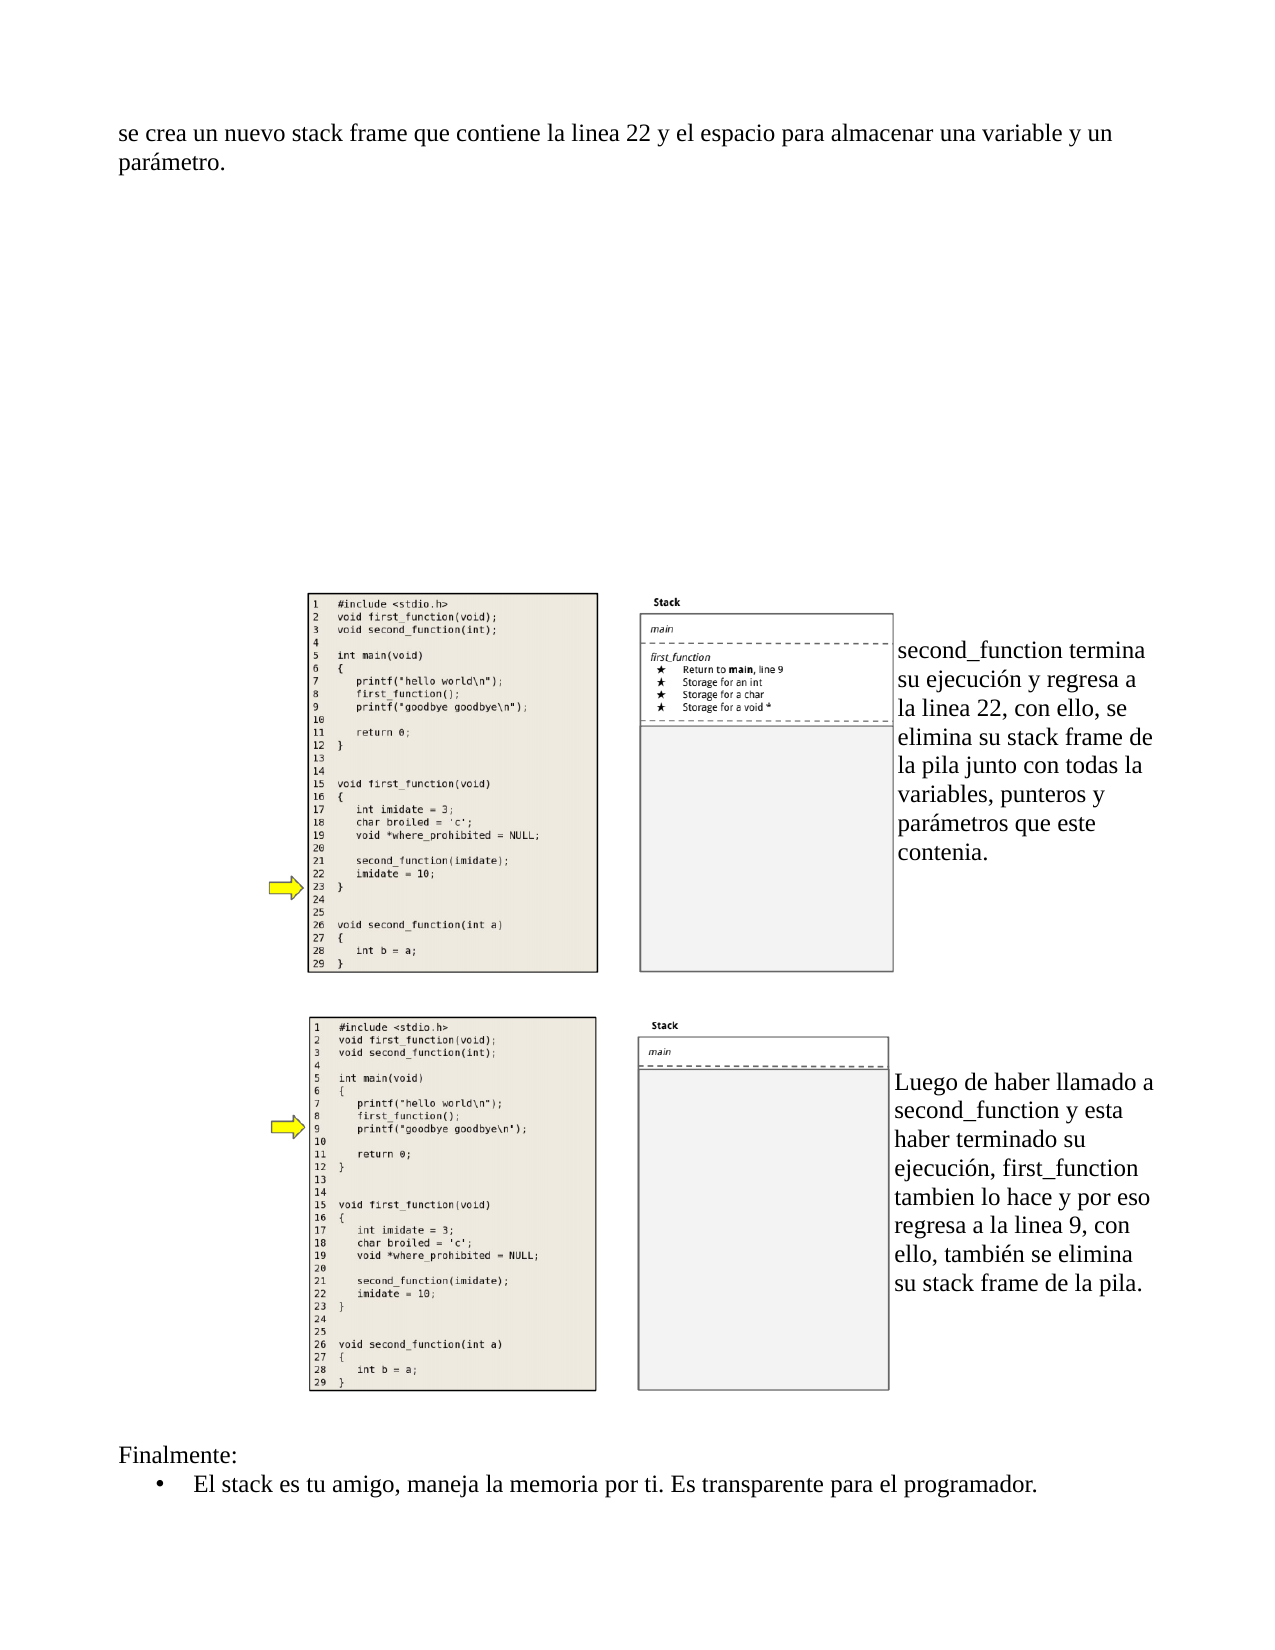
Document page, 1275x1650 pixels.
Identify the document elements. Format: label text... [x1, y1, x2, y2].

picture [265, 588, 898, 977]
list El stack es tu amigo, maneja la memoria por ti. Es transparente para el programador. [156, 1469, 1157, 1498]
text se crea un nuevo stack frame que contiene la linea 22 y el espacio para almacenar una variable y un parámetro. [118, 118, 1157, 176]
text [118, 636, 265, 866]
text second_function termina su ejecución y regresa a la linea 22, con ello, se elimina su stack frame de la pila junto con todas la variables, punteros y parámetros que este contenia. [898, 636, 1157, 866]
picture [268, 1009, 894, 1394]
text Finalmente: [118, 1441, 1157, 1469]
text Luego de haber llamado a second_function y esta haber terminado su ejecución, first_function tambien lo hace y por eso regresa a la linea 9, con ello, también se elimina su stack frame de la pila. [894, 1067, 1157, 1297]
text [118, 1067, 268, 1297]
